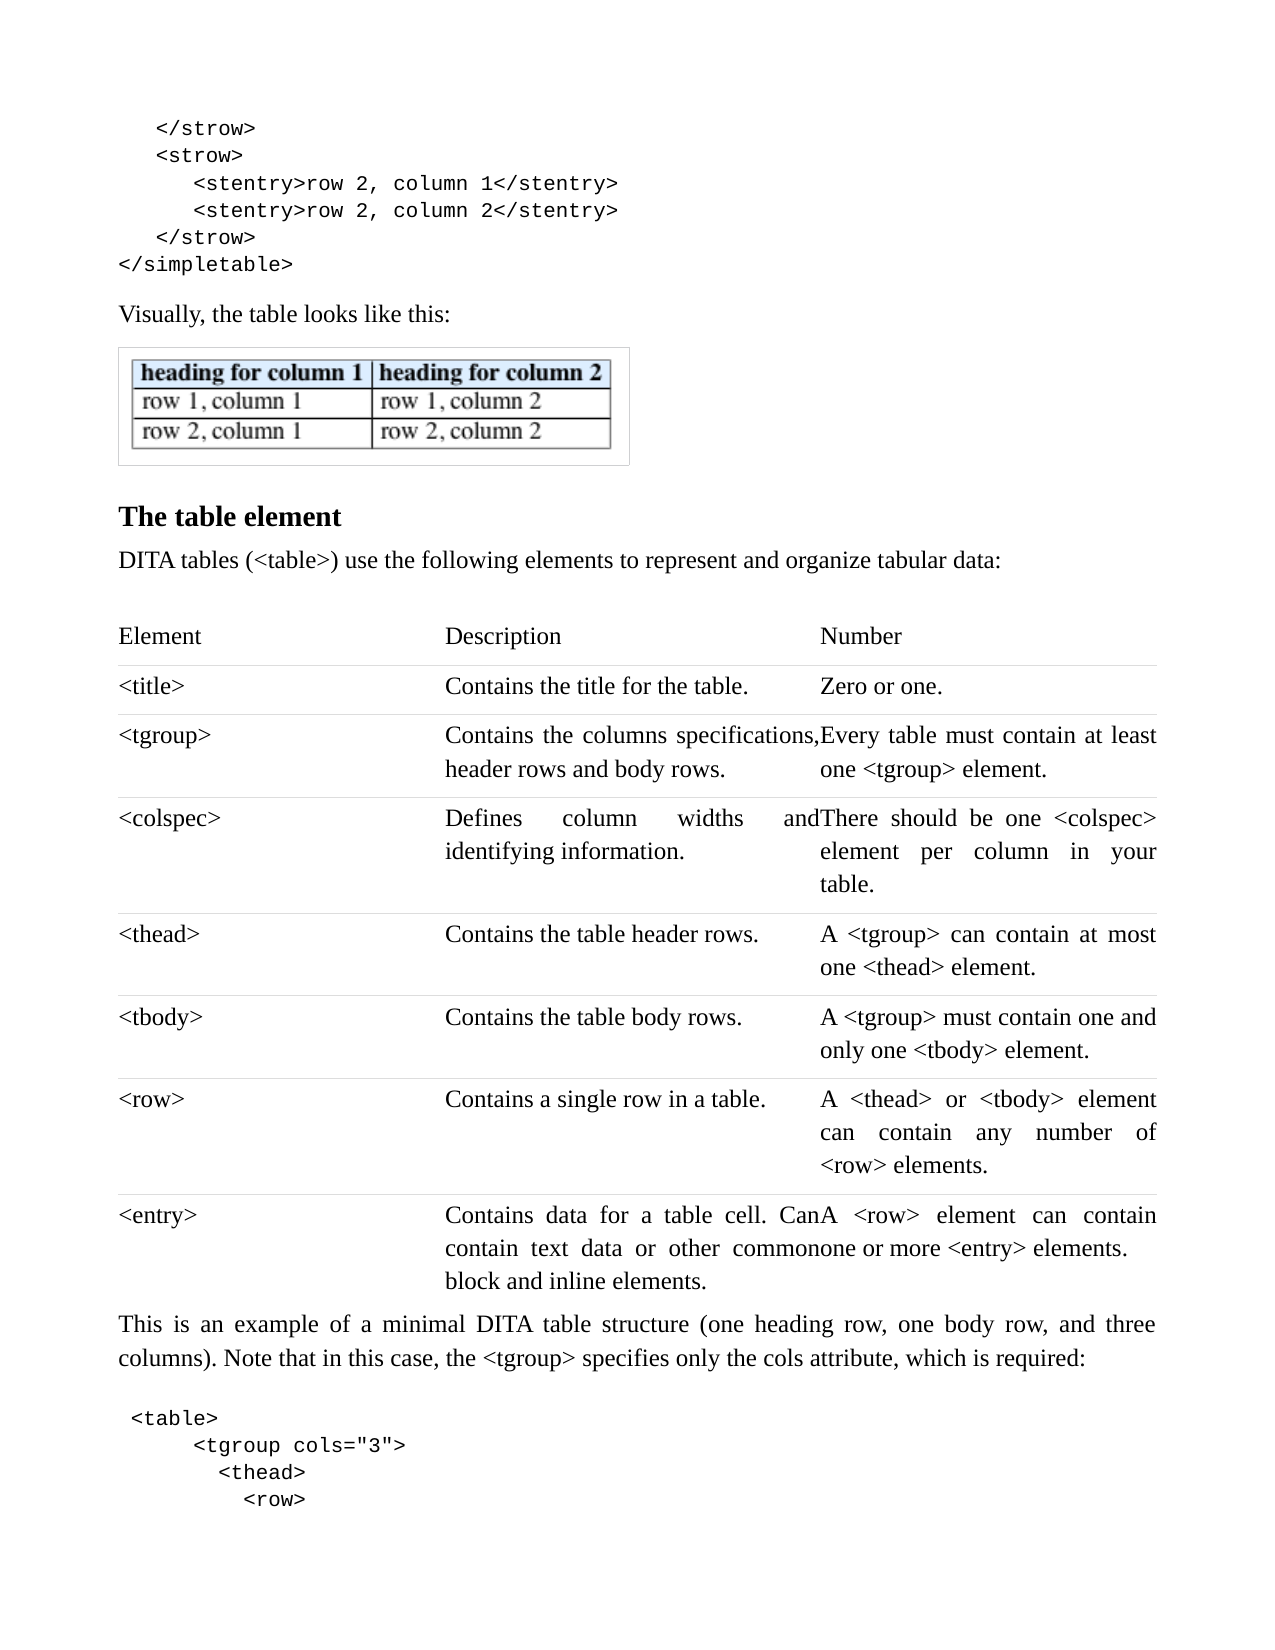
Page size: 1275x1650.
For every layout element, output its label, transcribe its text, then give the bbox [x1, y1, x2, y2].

table_cell There should be one <colspec> element per column in your table. [820, 798, 1157, 913]
table_cell <colspec> [118, 798, 445, 913]
table_cell Defines column widths and identifying information. [445, 798, 820, 913]
text <table> <tgroup cols="3"> <thead> <row> [118, 1408, 1157, 1513]
table_cell <thead> [118, 914, 445, 995]
table_cell <tgroup> [118, 715, 445, 797]
table_cell Contains the table body rows. [445, 996, 820, 1078]
table_cell A <tgroup> must contain one and only one <tbody> element. [820, 996, 1157, 1078]
table_cell Contains the title for the table. [445, 666, 820, 714]
table_cell Contains the table header rows. [445, 914, 820, 995]
table_cell <entry> [118, 1195, 445, 1309]
table_cell A <row> element can contain one or more <entry> elements. [820, 1195, 1157, 1309]
table_cell Contains a single row in a table. [445, 1079, 820, 1194]
table_header Element [118, 621, 445, 664]
table_cell Contains the columns specifications, header rows and body rows. [445, 715, 820, 797]
table_cell <tbody> [118, 996, 445, 1078]
table_cell A <thead> or <tbody> element can contain any number of <row> elements. [820, 1079, 1157, 1194]
picture [121, 349, 627, 463]
subtitle The table element [118, 499, 1157, 532]
table_cell A <tgroup> can contain at most one <thead> element. [820, 914, 1157, 995]
text This is an example of a minimal DITA table structure (one heading row, one body row, and three columns). Note that in this case, the <tgroup> specifies only the cols attribute, which is required: [118, 1309, 1157, 1371]
table_cell Contains data for a table cell. Can contain text data or other common block and inline elements. [445, 1195, 820, 1309]
table_cell Zero or one. [820, 666, 1157, 714]
table_header Number [820, 621, 1157, 664]
text DITA tables (<table>) use the following elements to represent and organize tabular data: [118, 545, 1157, 574]
table_cell Every table must contain at least one <tgroup> element. [820, 715, 1157, 797]
table_header Description [445, 621, 820, 664]
table_cell <row> [118, 1079, 445, 1194]
table_cell <title> [118, 666, 445, 714]
text </strow> <strow> <stentry>row 2, column 1</stentry> <stentry>row 2, column 2</stentry> </strow> </simpletable> [118, 118, 1157, 278]
text Visually, the table looks like this: [118, 299, 1157, 328]
